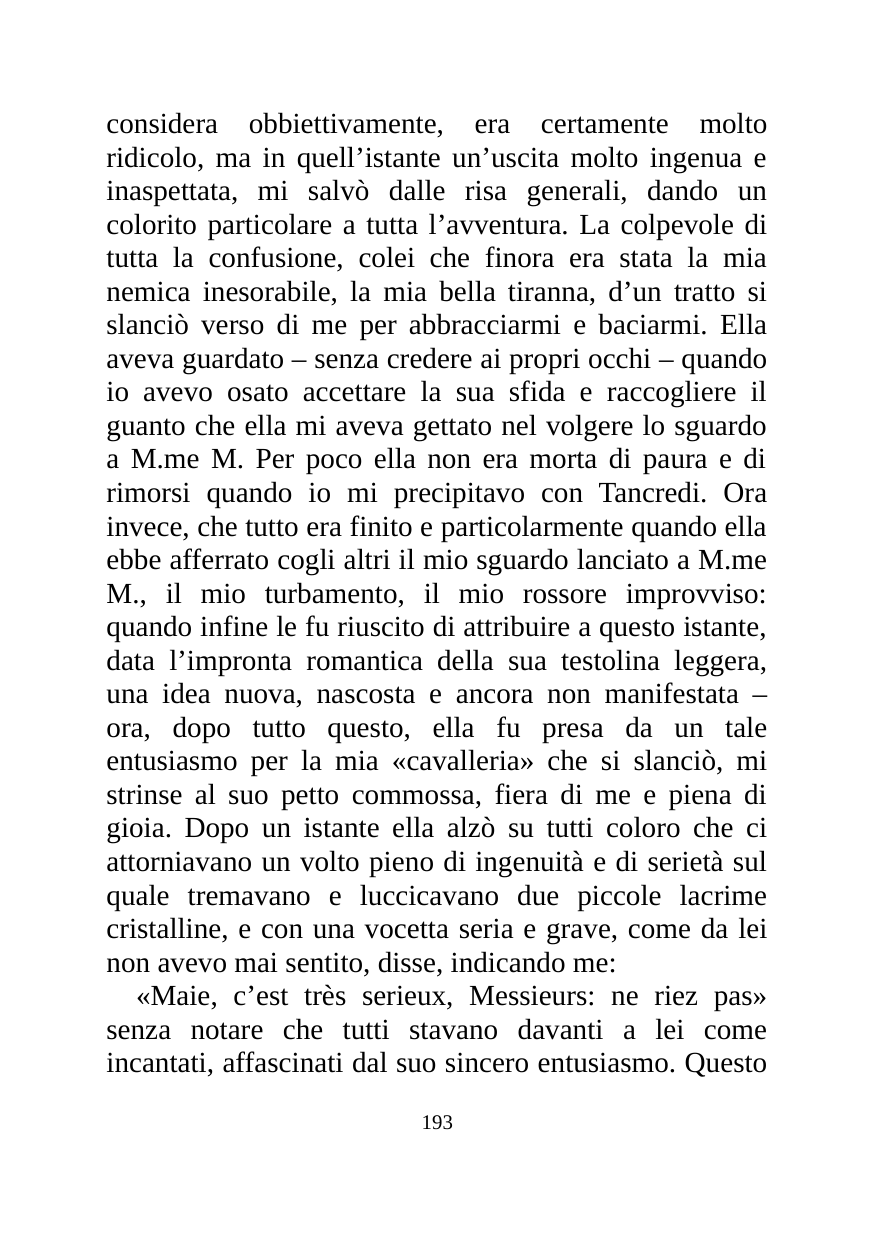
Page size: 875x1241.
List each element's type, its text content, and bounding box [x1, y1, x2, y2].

text «Maie, c’est très serieux, Messieurs: ne riez pas» senza notare che tutti stavano davanti a lei come incantati, affascinati dal suo sincero entusiasmo. Questo [106, 978, 768, 1079]
text considera obbiettivamente, era certamente molto ridicolo, ma in quell’istante un’uscita molto ingenua e inaspettata, mi salvò dalle risa generali, dando un colorito particolare a tutta l’avventura. La colpevole di tutta la confusione, colei che finora era stata la mia nemica inesorabile, la mia bella tiranna, d’un tratto si slanciò verso di me per abbracciarmi e baciarmi. Ella aveva guardato – senza credere ai propri occhi – quando io avevo osato accettare la sua sfida e raccogliere il guanto che ella mi aveva gettato nel volgere lo sguardo a M.me M. Per poco ella non era morta di paura e di rimorsi quando io mi precipitavo con Tancredi. Ora invece, che tutto era finito e particolarmente quando ella ebbe afferrato cogli altri il mio sguardo lanciato a M.me M., il mio turbamento, il mio rossore improvviso: quando infine le fu riuscito di attribuire a questo istante, data l’impronta romantica della sua testolina leggera, una idea nuova, nascosta e ancora non manifestata – ora, dopo tutto questo, ella fu presa da un tale entusiasmo per la mia «cavalleria» che si slanciò, mi strinse al suo petto commossa, fiera di me e piena di gioia. Dopo un istante ella alzò su tutti coloro che ci attorniavano un volto pieno di ingenuità e di serietà sul quale tremavano e luccicavano due piccole lacrime cristalline, e con una vocetta seria e grave, come da lei non avevo mai sentito, disse, indicando me: [106, 106, 768, 978]
